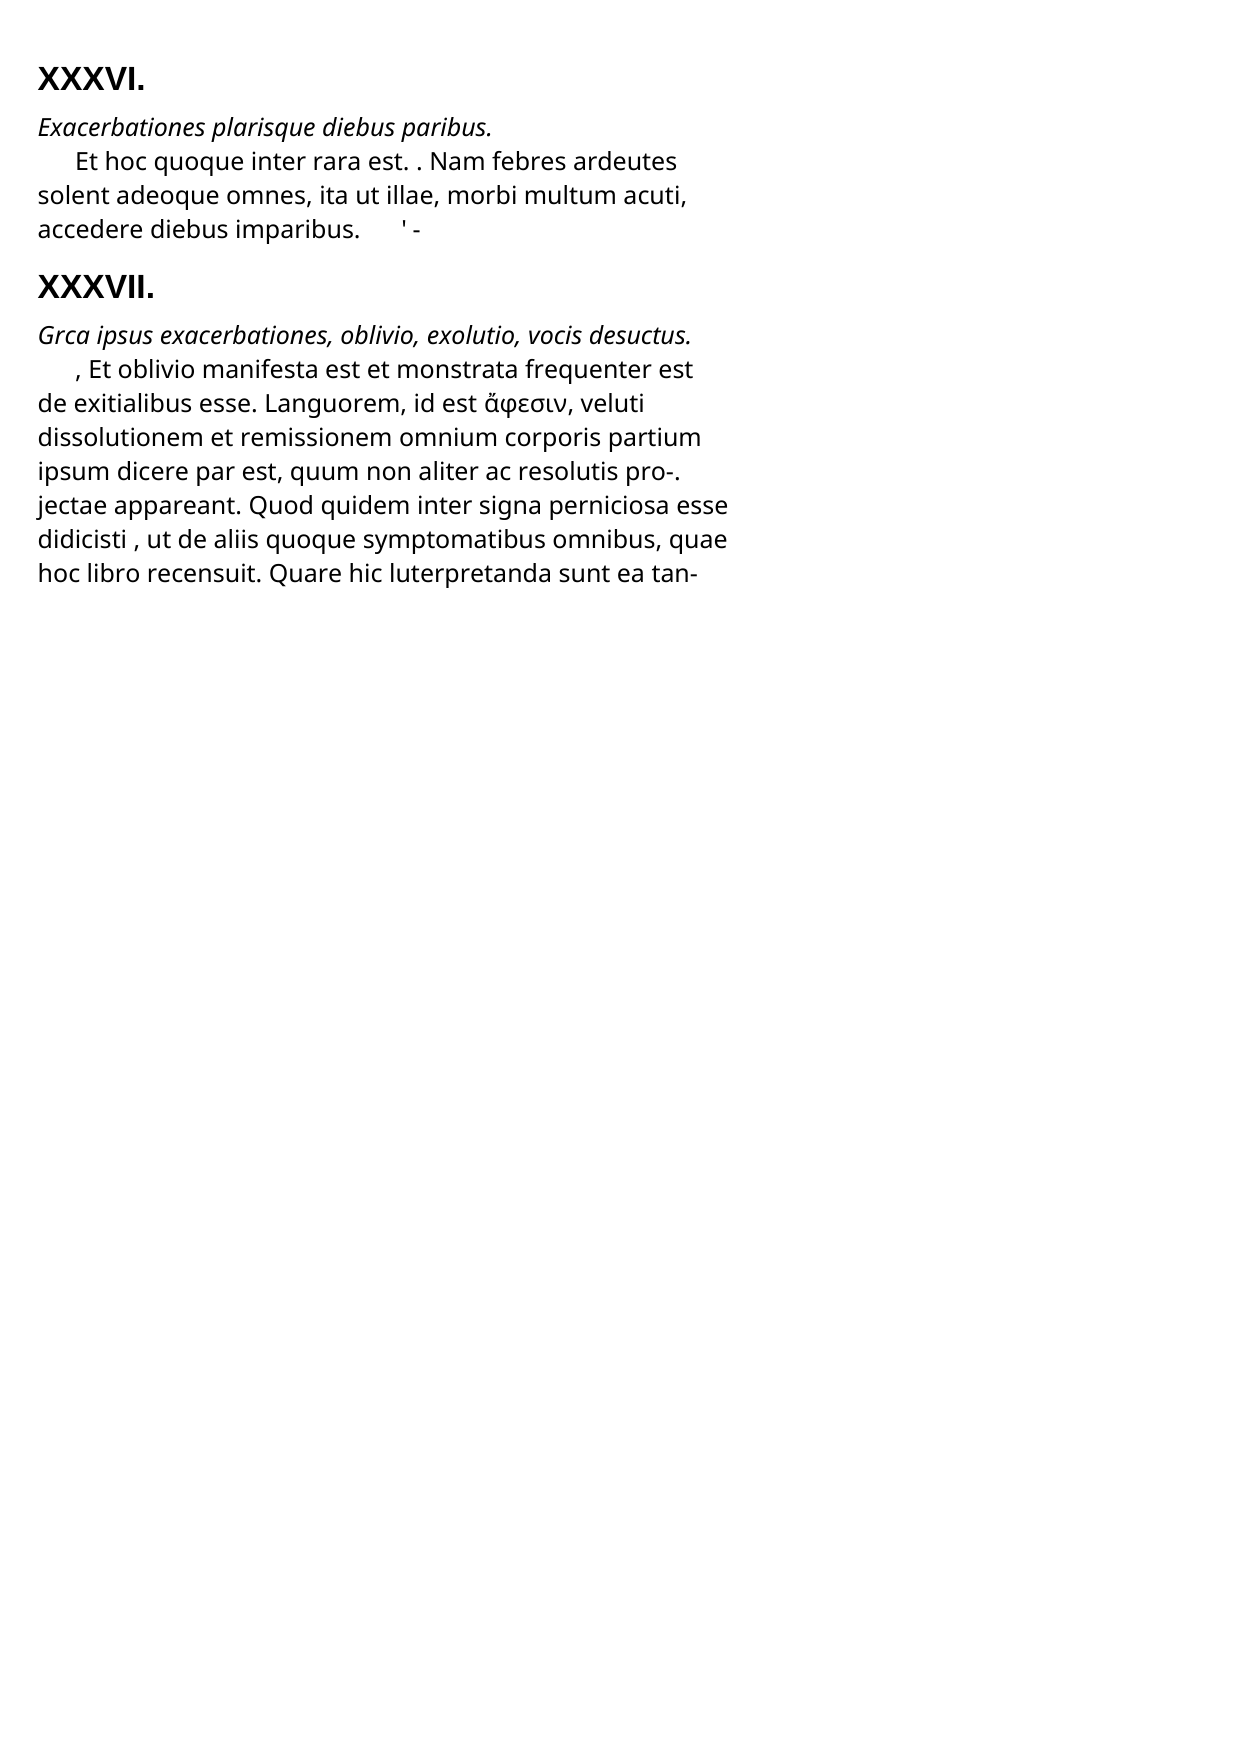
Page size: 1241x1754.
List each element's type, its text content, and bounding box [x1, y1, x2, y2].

text Et hoc quoque inter rara est. . Nam febres ardeutes solent adeoque omnes, ita ut illae, morbi multum acuti, accedere diebus imparibus. ' - [37, 143, 1203, 246]
subtitle XXXVI. [37, 58, 1203, 97]
text Exacerbationes plarisque diebus paribus. [37, 109, 1203, 143]
text , Et oblivio manifesta est et monstrata frequenter est de exitialibus esse. Languorem, id est ἄφεσιν, veluti dissolutionem et remissionem omnium corporis partium ipsum dicere par est, quum non aliter ac resolutis pro-. jectae appareant. Quod quidem inter signa perniciosa esse didicisti , ut de aliis quoque symptomatibus omnibus, quae hoc libro recensuit. Quare hic luterpretanda sunt ea tan- [37, 352, 1203, 590]
subtitle XXXVII. [37, 267, 1203, 305]
text Grca ipsus exacerbationes, oblivio, exolutio, vocis desuctus. [37, 318, 1203, 352]
